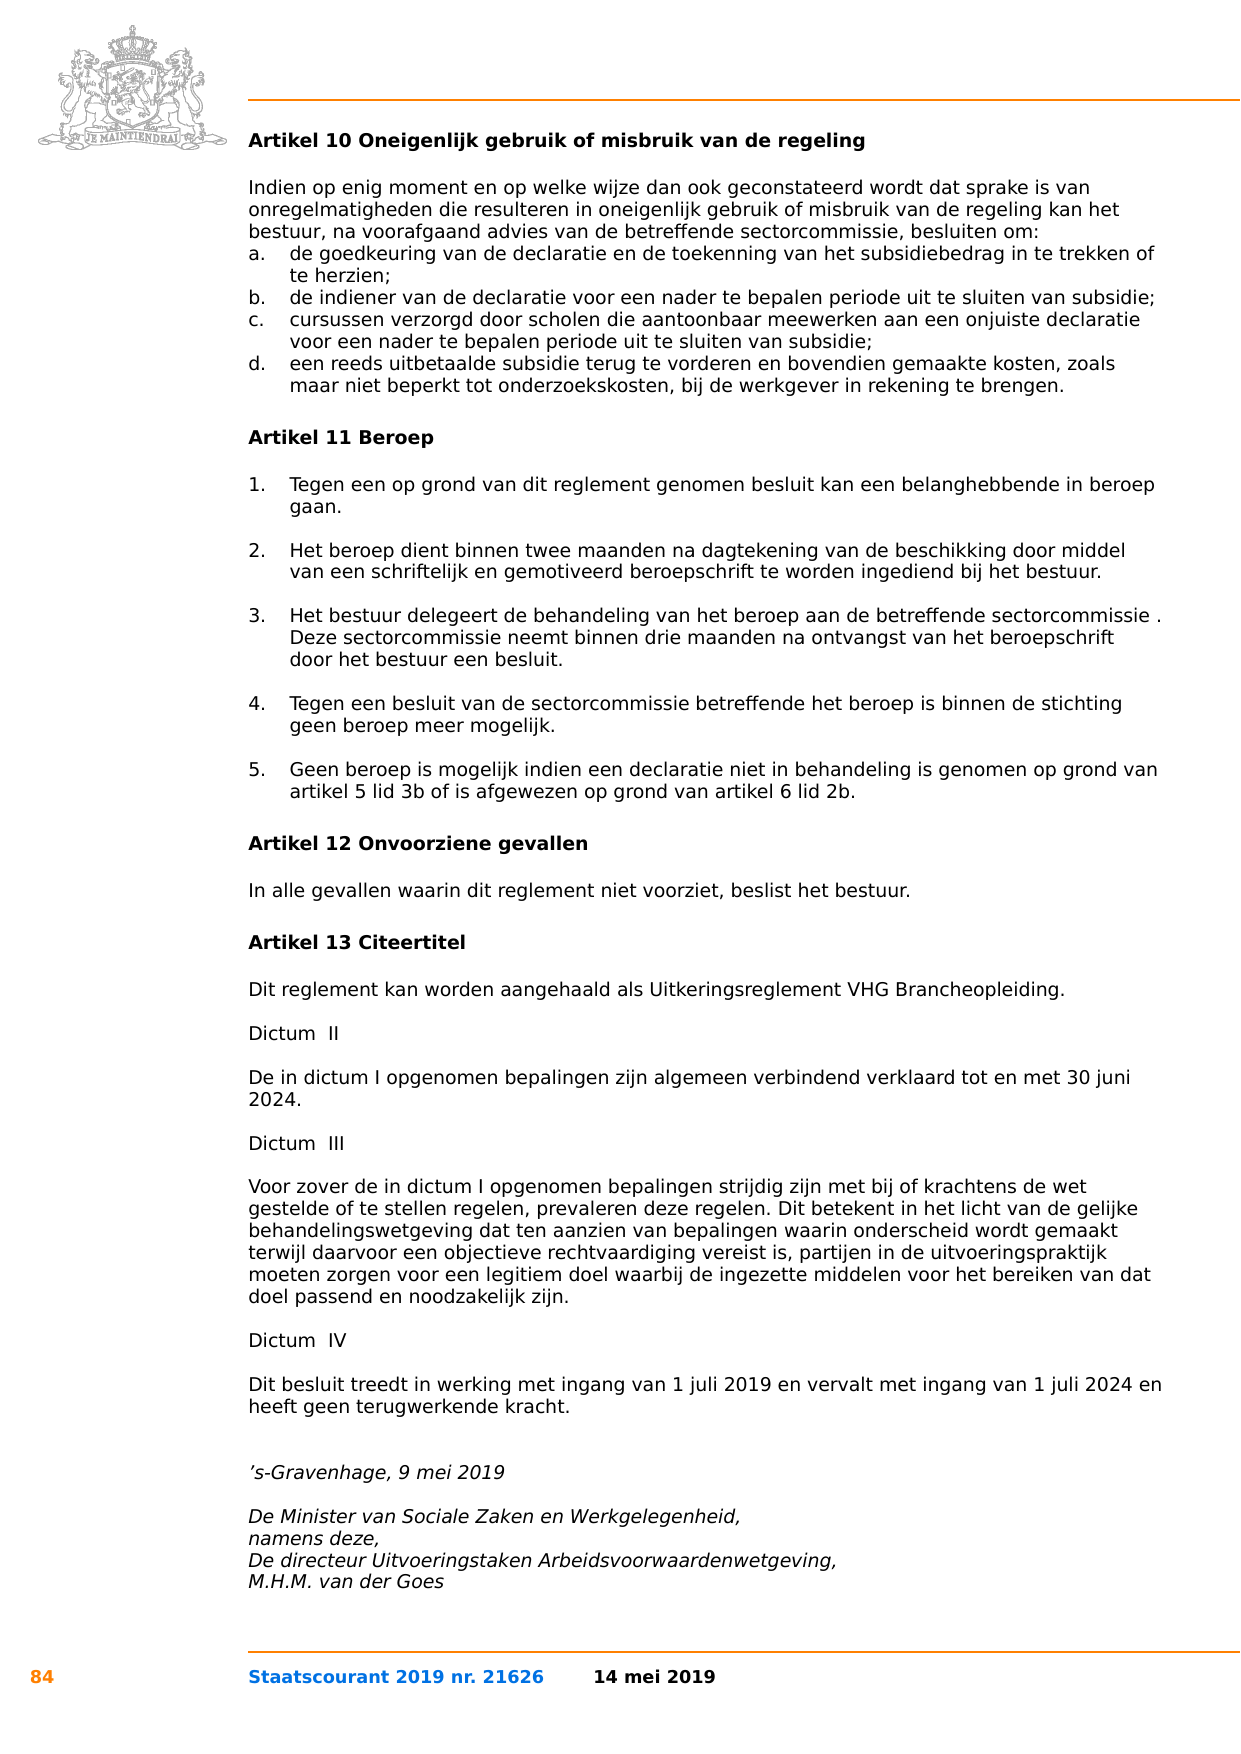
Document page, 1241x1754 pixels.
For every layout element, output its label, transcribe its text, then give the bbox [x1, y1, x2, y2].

text Dictum III [248, 1132, 1163, 1154]
text Voor zover de in dictum I opgenomen bepalingen strijdig zijn met bij of krachtens de wet gestelde of te stellen regelen, prevaleren deze regelen. Dit betekent in het licht van de gelijke behandelingswetgeving dat ten aanzien van bepalingen waarin onderscheid wordt gemaakt terwijl daarvoor een objectieve rechtvaardiging vereist is, partijen in de uitvoeringspraktijk moeten zorgen voor een legitiem doel waarbij de ingezette middelen voor het bereiken van dat doel passend en noodzakelijk zijn. [248, 1176, 1163, 1308]
subtitle Artikel 12 Onvoorziene gevallen [248, 833, 1163, 855]
text De in dictum I opgenomen bepalingen zijn algemeen verbindend verklaard tot en met 30 juni 2024. [248, 1067, 1163, 1111]
text 1. Tegen een op grond van dit reglement genomen besluit kan een belanghebbende in beroep gaan. [248, 474, 1163, 518]
text c. cursussen verzorgd door scholen die aantoonbaar meewerken aan een onjuiste declaratie voor een nader te bepalen periode uit te sluiten van subsidie; [248, 309, 1163, 353]
text Dit reglement kan worden aangehaald als Uitkeringsreglement VHG Brancheopleiding. [248, 979, 1163, 1001]
subtitle Artikel 11 Beroep [248, 427, 1163, 449]
text d. een reeds uitbetaalde subsidie terug te vorderen en bovendien gemaakte kosten, zoals maar niet beperkt tot onderzoekskosten, bij de werkgever in rekening te brengen. [248, 353, 1163, 397]
subtitle Artikel 13 Citeertitel [248, 932, 1163, 954]
text a. de goedkeuring van de declaratie en de toekenning van het subsidiebedrag in te trekken of te herzien; [248, 243, 1163, 287]
text Dictum II [248, 1023, 1163, 1045]
subtitle Artikel 10 Oneigenlijk gebruik of misbruik van de regeling [248, 130, 1163, 152]
text 5. Geen beroep is mogelijk indien een declaratie niet in behandeling is genomen op grond van artikel 5 lid 3b of is afgewezen op grond van artikel 6 lid 2b. [248, 759, 1163, 803]
text In alle gevallen waarin dit reglement niet voorziet, beslist het bestuur. [248, 880, 1163, 902]
text b. de indiener van de declaratie voor een nader te bepalen periode uit te sluiten van subsidie; [248, 287, 1163, 309]
text 3. Het bestuur delegeert de behandeling van het beroep aan de betreffende sectorcommissie . Deze sectorcommissie neemt binnen drie maanden na ontvangst van het beroepschrift door het bestuur een besluit. [248, 605, 1163, 671]
text Dit besluit treedt in werking met ingang van 1 juli 2019 en vervalt met ingang van 1 juli 2024 en heeft geen terugwerkende kracht. [248, 1374, 1163, 1418]
text 2. Het beroep dient binnen twee maanden na dagtekening van de beschikking door middel van een schriftelijk en gemotiveerd beroepschrift te worden ingediend bij het bestuur. [248, 539, 1163, 583]
text 4. Tegen een besluit van de sectorcommissie betreffende het beroep is binnen de stichting geen beroep meer mogelijk. [248, 693, 1163, 737]
text ’s-Gravenhage, 9 mei 2019 [248, 1462, 1163, 1484]
text De Minister van Sociale Zaken en Werkgelegenheid, namens deze, De directeur Uitvoeringstaken Arbeidsvoorwaardenwetgeving, M.H.M. van der Goes [248, 1506, 1163, 1593]
text Indien op enig moment en op welke wijze dan ook geconstateerd wordt dat sprake is van onregelmatigheden die resulteren in oneigenlijk gebruik of misbruik van de regeling kan het bestuur, na voorafgaand advies van de betreffende sectorcommissie, besluiten om: [248, 177, 1163, 243]
text Dictum IV [248, 1330, 1163, 1352]
picture [38, 25, 227, 150]
